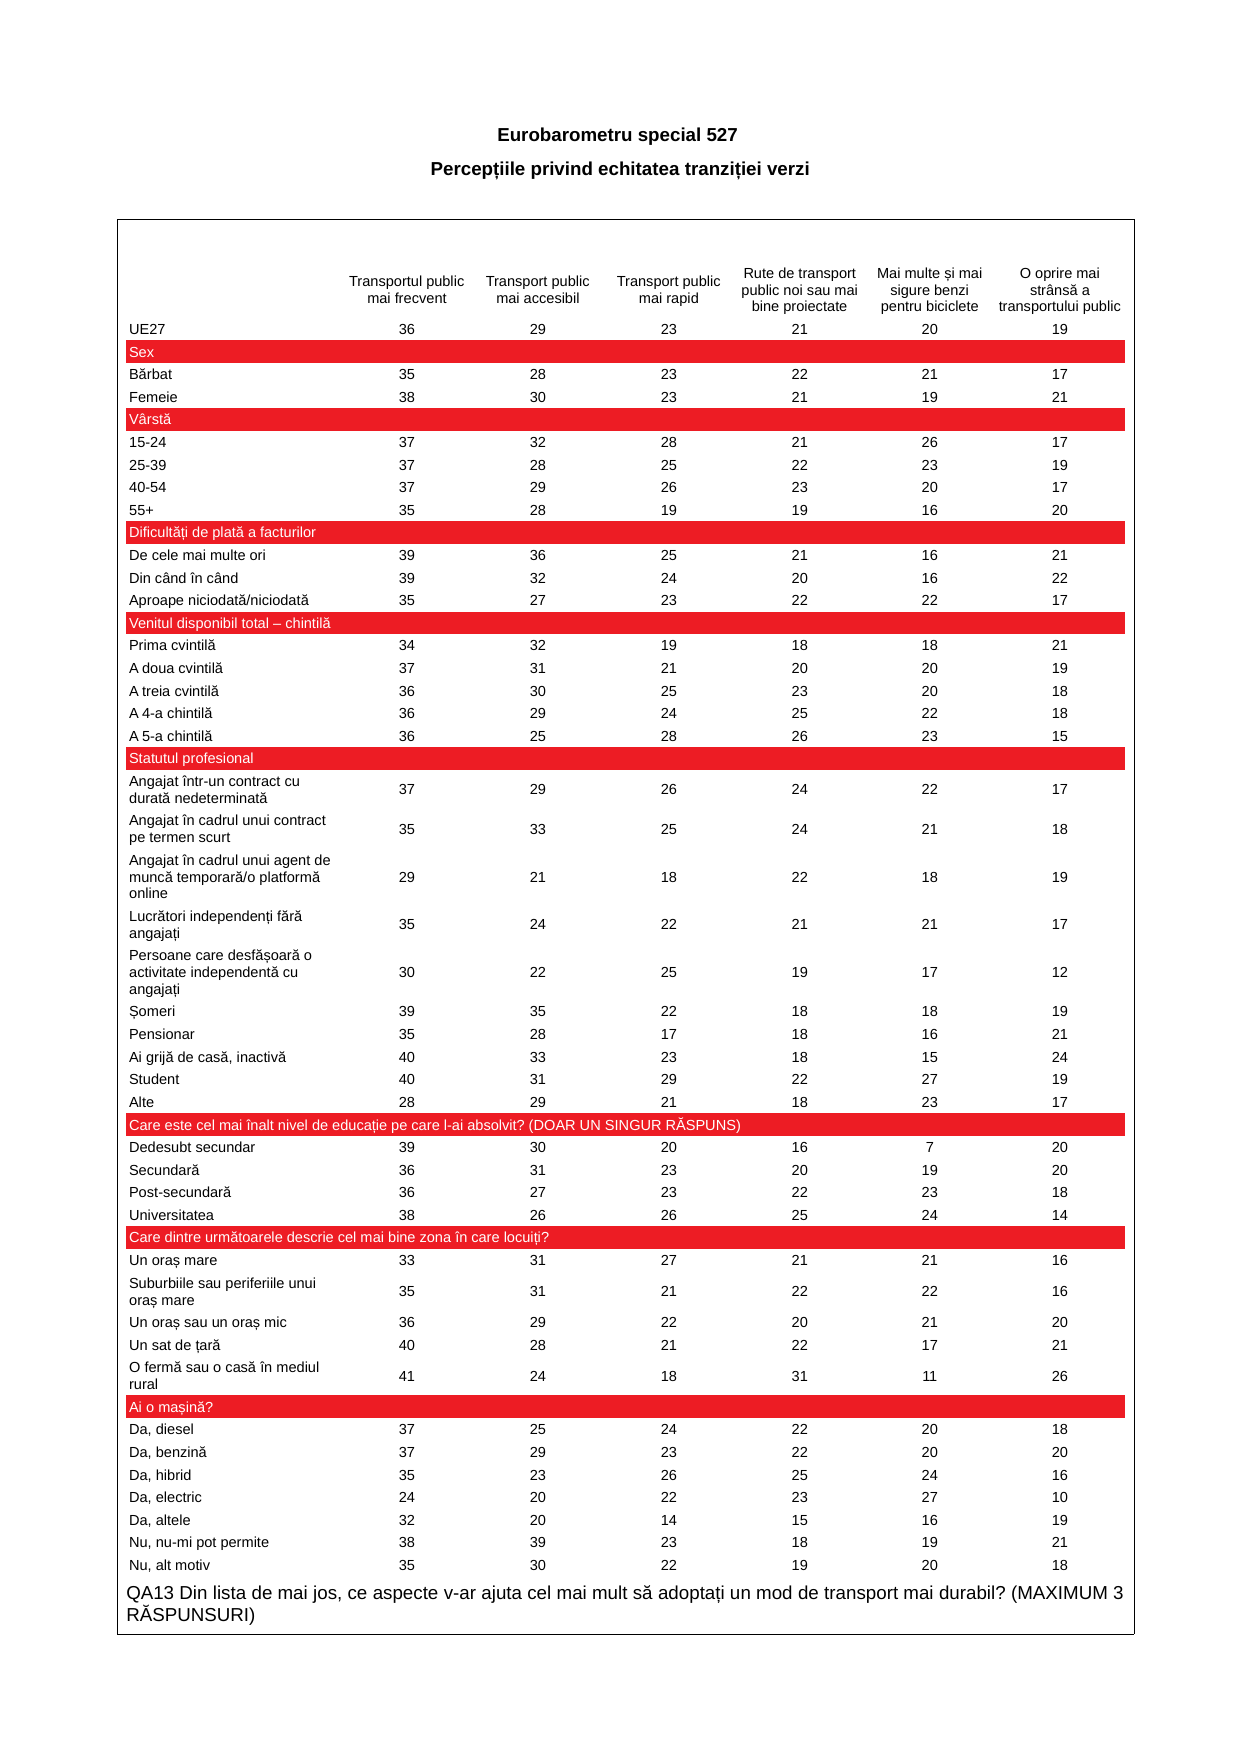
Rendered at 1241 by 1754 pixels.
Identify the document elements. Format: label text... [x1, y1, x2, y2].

table_cell 33 [472, 809, 603, 848]
table_cell 20 [603, 1136, 734, 1158]
table_cell 24 [734, 809, 865, 848]
table_cell 37 [341, 431, 472, 453]
table_cell 22 [734, 1334, 865, 1356]
table_cell [734, 340, 865, 363]
table_cell [994, 612, 1125, 634]
table_cell 21 [994, 1023, 1125, 1045]
table_cell 30 [472, 1554, 603, 1576]
table_cell 7 [865, 1136, 994, 1158]
table_header Mai multe și mai sigure benzi pentru biciclete [865, 262, 994, 318]
table_cell 17 [994, 589, 1125, 612]
table_cell 35 [341, 905, 472, 944]
table_cell 33 [472, 1045, 603, 1068]
table_cell 20 [734, 1311, 865, 1333]
table_cell 18 [734, 1091, 865, 1113]
table_cell 26 [603, 770, 734, 809]
table_cell 19 [734, 499, 865, 521]
table_cell 30 [341, 944, 472, 1000]
table_cell Ai grijă de casă, inactivă [126, 1045, 341, 1068]
table_cell 16 [994, 1463, 1125, 1486]
table_cell 39 [341, 1136, 472, 1158]
table_cell 26 [472, 1204, 603, 1226]
table_cell 19 [865, 1159, 994, 1181]
table_cell 30 [472, 386, 603, 408]
table_cell 23 [865, 725, 994, 747]
table_cell 35 [341, 499, 472, 521]
table_cell Da, benzină [126, 1441, 341, 1463]
table_cell 22 [734, 363, 865, 386]
table_cell 30 [472, 1136, 603, 1158]
table_cell 20 [865, 1418, 994, 1441]
table_cell 21 [865, 1249, 994, 1271]
table_cell 25 [472, 725, 603, 747]
table_cell 32 [341, 1509, 472, 1531]
table_cell 20 [734, 566, 865, 589]
table_cell 22 [734, 1271, 865, 1311]
table_cell 15 [865, 1045, 994, 1068]
table_cell Dificultăți de plată a facturilor [126, 521, 341, 544]
table_cell 28 [472, 453, 603, 476]
table_cell 24 [603, 1418, 734, 1441]
table_cell 22 [865, 702, 994, 724]
table_cell 16 [994, 1271, 1125, 1311]
table_cell Secundară [126, 1159, 341, 1181]
table_cell 36 [472, 544, 603, 566]
table_cell A treia cvintilă [126, 679, 341, 702]
table_cell Da, diesel [126, 1418, 341, 1441]
table_cell 25-39 [126, 453, 341, 476]
table_cell [865, 521, 994, 544]
table_cell 12 [994, 944, 1125, 1000]
table_cell [603, 340, 734, 363]
table_cell 29 [472, 476, 603, 498]
table_cell 37 [341, 657, 472, 679]
table_cell 25 [603, 944, 734, 1000]
table_cell 24 [472, 1356, 603, 1395]
table_cell [734, 408, 865, 431]
text QA13 Din lista de mai jos, ce aspecte v-ar ajuta cel mai mult să adoptați un mod de transport mai durabil? (MAXIMUM 3 RĂSPUNSURI) [126, 1582, 1125, 1625]
table_cell 27 [865, 1486, 994, 1508]
table_cell 39 [341, 1000, 472, 1023]
table_cell 28 [472, 1334, 603, 1356]
table_cell 18 [734, 1000, 865, 1023]
table_cell 28 [472, 499, 603, 521]
table_cell 16 [865, 544, 994, 566]
table_cell 20 [865, 657, 994, 679]
table_cell 36 [341, 1311, 472, 1333]
table_cell Pensionar [126, 1023, 341, 1045]
table_cell 19 [994, 453, 1125, 476]
table_cell 21 [734, 431, 865, 453]
table_cell 21 [994, 544, 1125, 566]
table_cell 19 [994, 1000, 1125, 1023]
table_header Rute de transport public noi sau mai bine proiectate [734, 262, 865, 318]
table_cell 17 [994, 363, 1125, 386]
table_cell 18 [734, 634, 865, 657]
table_cell 23 [734, 1486, 865, 1508]
table_cell 39 [341, 544, 472, 566]
table_cell 18 [994, 702, 1125, 724]
table_cell 19 [865, 386, 994, 408]
table_cell [994, 408, 1125, 431]
table_cell [603, 612, 734, 634]
table_cell 17 [603, 1023, 734, 1045]
table_cell [603, 521, 734, 544]
table_cell 16 [865, 1023, 994, 1045]
table_cell 35 [472, 1000, 603, 1023]
table_cell 17 [994, 431, 1125, 453]
table_cell 29 [472, 702, 603, 724]
table_cell [341, 747, 472, 770]
table_cell Care este cel mai înalt nivel de educație pe care l-ai absolvit? (DOAR UN SINGUR RĂSPUNS) [126, 1113, 1125, 1136]
table_cell 21 [734, 905, 865, 944]
table_cell 20 [865, 318, 994, 340]
table_cell 22 [734, 1418, 865, 1441]
table_cell 15 [994, 725, 1125, 747]
table_cell 28 [603, 431, 734, 453]
table_cell 36 [341, 318, 472, 340]
table_cell 31 [734, 1356, 865, 1395]
table_cell 18 [603, 1356, 734, 1395]
table_cell 20 [734, 657, 865, 679]
table_cell Angajat în cadrul unui contract pe termen scurt [126, 809, 341, 848]
table_cell 18 [865, 849, 994, 905]
table_cell 37 [341, 453, 472, 476]
table_cell O fermă sau o casă în mediul rural [126, 1356, 341, 1395]
table_header O oprire mai strânsă a transportului public [994, 262, 1125, 318]
table_cell 22 [603, 1486, 734, 1508]
table_cell 22 [734, 589, 865, 612]
table_cell [994, 1395, 1125, 1418]
table_cell Statutul profesional [126, 747, 341, 770]
table_cell 23 [734, 476, 865, 498]
table_cell 10 [994, 1486, 1125, 1508]
table_cell 20 [994, 1159, 1125, 1181]
table_cell 21 [603, 1091, 734, 1113]
table_cell 21 [865, 363, 994, 386]
table_cell 22 [734, 849, 865, 905]
table_cell A 4-a chintilă [126, 702, 341, 724]
table_cell 21 [994, 386, 1125, 408]
table_cell [341, 1395, 472, 1418]
table_cell 24 [603, 702, 734, 724]
table_cell 14 [994, 1204, 1125, 1226]
table_cell De cele mai multe ori [126, 544, 341, 566]
table_header Transport public mai rapid [603, 262, 734, 318]
table_cell 16 [994, 1249, 1125, 1271]
table_cell Da, altele [126, 1509, 341, 1531]
table_cell 23 [603, 1045, 734, 1068]
table_cell 37 [341, 770, 472, 809]
table_cell [734, 1395, 865, 1418]
table_cell 22 [734, 1068, 865, 1091]
table_cell 22 [734, 453, 865, 476]
table_cell 21 [734, 544, 865, 566]
table_cell 18 [994, 1181, 1125, 1204]
table_cell 24 [734, 770, 865, 809]
table_cell 23 [603, 1441, 734, 1463]
table_cell [994, 521, 1125, 544]
table_cell 20 [472, 1509, 603, 1531]
table_cell Aproape niciodată/niciodată [126, 589, 341, 612]
table_cell 32 [472, 634, 603, 657]
table_cell 21 [603, 1271, 734, 1311]
table_cell 20 [994, 1136, 1125, 1158]
table_cell 26 [994, 1356, 1125, 1395]
table_cell 29 [341, 849, 472, 905]
table_cell 18 [994, 1554, 1125, 1576]
table_cell 16 [734, 1136, 865, 1158]
table_cell 23 [603, 1159, 734, 1181]
table_cell 35 [341, 809, 472, 848]
table_cell Un oraș mare [126, 1249, 341, 1271]
table_cell 29 [472, 770, 603, 809]
table_cell 22 [603, 1554, 734, 1576]
table_cell 21 [603, 1334, 734, 1356]
table_cell [472, 408, 603, 431]
table_cell 19 [603, 634, 734, 657]
table_cell 17 [865, 1334, 994, 1356]
table_cell 19 [734, 1554, 865, 1576]
table_cell [472, 1395, 603, 1418]
table_cell 22 [865, 1271, 994, 1311]
table_cell Da, electric [126, 1486, 341, 1508]
table_cell 18 [734, 1045, 865, 1068]
table_cell 23 [603, 1531, 734, 1554]
table_cell 18 [994, 809, 1125, 848]
table_cell 18 [865, 1000, 994, 1023]
table_cell [603, 408, 734, 431]
table_cell 28 [472, 1023, 603, 1045]
table_cell [472, 747, 603, 770]
table_cell 29 [472, 1091, 603, 1113]
table_cell 27 [472, 1181, 603, 1204]
table_cell 19 [994, 318, 1125, 340]
table_cell Lucrători independenți fără angajați [126, 905, 341, 944]
table_cell 40 [341, 1068, 472, 1091]
table_cell 24 [994, 1045, 1125, 1068]
table_cell Sex [126, 340, 341, 363]
table_cell Universitatea [126, 1204, 341, 1226]
table_cell [865, 747, 994, 770]
table_cell 25 [603, 809, 734, 848]
table_cell 23 [603, 589, 734, 612]
table_cell 19 [603, 499, 734, 521]
table_cell 36 [341, 679, 472, 702]
table_cell 32 [472, 566, 603, 589]
table_cell 24 [603, 566, 734, 589]
table_cell 20 [472, 1486, 603, 1508]
table_cell 23 [865, 1091, 994, 1113]
table_cell [865, 340, 994, 363]
table_cell [994, 340, 1125, 363]
table_cell UE27 [126, 318, 341, 340]
table_cell 35 [341, 1554, 472, 1576]
table_cell 31 [472, 1159, 603, 1181]
table_cell 37 [341, 1441, 472, 1463]
table_cell 28 [472, 363, 603, 386]
table_cell 23 [603, 318, 734, 340]
table_cell 28 [603, 725, 734, 747]
table_cell 33 [341, 1249, 472, 1271]
table_cell Dedesubt secundar [126, 1136, 341, 1158]
table_cell 16 [865, 566, 994, 589]
table_cell [341, 521, 472, 544]
table_cell 21 [734, 1249, 865, 1271]
table_cell Din când în când [126, 566, 341, 589]
table_cell 20 [994, 1441, 1125, 1463]
table_cell 24 [341, 1486, 472, 1508]
table_cell 34 [341, 634, 472, 657]
table_cell 19 [734, 944, 865, 1000]
table_cell [865, 408, 994, 431]
table_cell 25 [734, 1204, 865, 1226]
table_cell 27 [603, 1249, 734, 1271]
table_cell 20 [994, 1311, 1125, 1333]
table_cell 35 [341, 1463, 472, 1486]
table_cell 36 [341, 725, 472, 747]
table_cell 30 [472, 679, 603, 702]
table_cell 32 [472, 431, 603, 453]
table_header Transportul public mai frecvent [341, 262, 472, 318]
table_cell 31 [472, 1068, 603, 1091]
table_cell 35 [341, 1023, 472, 1045]
table_cell 20 [734, 1159, 865, 1181]
table_cell 37 [341, 476, 472, 498]
table_cell 15 [734, 1509, 865, 1531]
table_cell 40-54 [126, 476, 341, 498]
table_cell 31 [472, 1249, 603, 1271]
table_cell Șomeri [126, 1000, 341, 1023]
table_cell 31 [472, 1271, 603, 1311]
table_cell [472, 521, 603, 544]
table_cell 16 [865, 1509, 994, 1531]
table_cell [603, 747, 734, 770]
table_cell 25 [734, 1463, 865, 1486]
table_cell 36 [341, 702, 472, 724]
table_cell 25 [603, 679, 734, 702]
table_cell 22 [603, 905, 734, 944]
table_cell [341, 408, 472, 431]
table_cell Prima cvintilă [126, 634, 341, 657]
table_cell 23 [865, 453, 994, 476]
table_cell 24 [865, 1204, 994, 1226]
table_cell 27 [865, 1068, 994, 1091]
table_cell 18 [994, 679, 1125, 702]
table_cell 21 [994, 1334, 1125, 1356]
table_cell 25 [734, 702, 865, 724]
table_cell 23 [472, 1463, 603, 1486]
table_cell [734, 521, 865, 544]
table_cell 23 [603, 1181, 734, 1204]
table_cell 38 [341, 1531, 472, 1554]
table_cell [734, 747, 865, 770]
table_cell 26 [603, 1204, 734, 1226]
table_cell 18 [603, 849, 734, 905]
table_cell 21 [603, 657, 734, 679]
table_cell 17 [994, 476, 1125, 498]
table_cell Angajat în cadrul unui agent de muncă temporară/o platformă online [126, 849, 341, 905]
table_cell 26 [865, 431, 994, 453]
table_cell 23 [734, 679, 865, 702]
table_cell 21 [865, 905, 994, 944]
table_cell 19 [994, 849, 1125, 905]
table_cell 21 [865, 1311, 994, 1333]
table_cell Ai o mașină? [126, 1395, 341, 1418]
table_cell 18 [865, 634, 994, 657]
table_cell 19 [865, 1531, 994, 1554]
table_cell 17 [865, 944, 994, 1000]
table_cell 38 [341, 386, 472, 408]
table_cell 17 [994, 1091, 1125, 1113]
table_cell Post-secundară [126, 1181, 341, 1204]
table_cell 20 [994, 499, 1125, 521]
table_cell 40 [341, 1334, 472, 1356]
table_cell 22 [472, 944, 603, 1000]
table_cell 27 [472, 589, 603, 612]
table_cell 41 [341, 1356, 472, 1395]
table_cell 19 [994, 1068, 1125, 1091]
table_cell Venitul disponibil total – chintilă [126, 612, 603, 634]
table_cell 37 [341, 1418, 472, 1441]
table_cell Un sat de țară [126, 1334, 341, 1356]
table_cell 24 [472, 905, 603, 944]
table_cell 36 [341, 1181, 472, 1204]
table_cell 19 [994, 1509, 1125, 1531]
table_cell 23 [865, 1181, 994, 1204]
table_cell 29 [472, 1441, 603, 1463]
table_cell 18 [994, 1418, 1125, 1441]
table_cell Alte [126, 1091, 341, 1113]
table_cell 20 [865, 476, 994, 498]
table_cell [865, 1226, 994, 1249]
table_cell 31 [472, 657, 603, 679]
table_cell 25 [603, 453, 734, 476]
table_cell 29 [603, 1068, 734, 1091]
table_cell 21 [472, 849, 603, 905]
table_cell 20 [865, 1441, 994, 1463]
table_cell 21 [734, 386, 865, 408]
table_cell 21 [734, 318, 865, 340]
table_cell [341, 340, 472, 363]
table_cell 36 [341, 1159, 472, 1181]
table_cell [994, 747, 1125, 770]
table_cell [472, 340, 603, 363]
table_cell 26 [603, 476, 734, 498]
table_cell 18 [734, 1531, 865, 1554]
table_cell [865, 612, 994, 634]
table_cell 17 [994, 770, 1125, 809]
table_cell 24 [865, 1463, 994, 1486]
table_cell Suburbiile sau periferiile unui oraș mare [126, 1271, 341, 1311]
table_cell 39 [341, 566, 472, 589]
table_cell 20 [865, 1554, 994, 1576]
table_cell 35 [341, 363, 472, 386]
table_cell 21 [994, 634, 1125, 657]
table_cell 22 [865, 589, 994, 612]
table_cell 22 [865, 770, 994, 809]
table_cell 40 [341, 1045, 472, 1068]
table_cell Student [126, 1068, 341, 1091]
table_cell 25 [603, 544, 734, 566]
table_cell 21 [865, 809, 994, 848]
table_cell Persoane care desfășoară o activitate independentă cu angajați [126, 944, 341, 1000]
table_cell [994, 1226, 1125, 1249]
table_cell Angajat într-un contract cu durată nedeterminată [126, 770, 341, 809]
table_cell 23 [603, 363, 734, 386]
table_cell 55+ [126, 499, 341, 521]
table_cell 20 [865, 679, 994, 702]
table_cell Femeie [126, 386, 341, 408]
table_cell 15-24 [126, 431, 341, 453]
table_cell 22 [734, 1441, 865, 1463]
table_cell 29 [472, 1311, 603, 1333]
table_cell 18 [734, 1023, 865, 1045]
table_cell [603, 1395, 734, 1418]
table_cell Da, hibrid [126, 1463, 341, 1486]
table_cell Vârstă [126, 408, 341, 431]
table_cell 22 [994, 566, 1125, 589]
table_cell Bărbat [126, 363, 341, 386]
table_cell 26 [734, 725, 865, 747]
table_cell [865, 1395, 994, 1418]
table_header [126, 262, 341, 318]
table_cell 38 [341, 1204, 472, 1226]
table_cell Nu, nu-mi pot permite [126, 1531, 341, 1554]
table_cell Nu, alt motiv [126, 1554, 341, 1576]
table_cell 17 [994, 905, 1125, 944]
table_cell 35 [341, 1271, 472, 1311]
table_cell 23 [603, 386, 734, 408]
table_cell 35 [341, 589, 472, 612]
table_cell Un oraș sau un oraș mic [126, 1311, 341, 1333]
table_cell A 5-a chintilă [126, 725, 341, 747]
table_cell 25 [472, 1418, 603, 1441]
table_cell 22 [603, 1311, 734, 1333]
table_cell Care dintre următoarele descrie cel mai bine zona în care locuiți? [126, 1226, 865, 1249]
table_header Transport public mai accesibil [472, 262, 603, 318]
table_cell A doua cvintilă [126, 657, 341, 679]
table_cell 39 [472, 1531, 603, 1554]
table_cell 16 [865, 499, 994, 521]
table_cell [734, 612, 865, 634]
table_cell 21 [994, 1531, 1125, 1554]
table_cell 22 [734, 1181, 865, 1204]
table_cell 26 [603, 1463, 734, 1486]
table_cell 29 [472, 318, 603, 340]
table_cell 11 [865, 1356, 994, 1395]
table_cell 14 [603, 1509, 734, 1531]
table_cell 22 [603, 1000, 734, 1023]
table_cell 28 [341, 1091, 472, 1113]
table_cell 19 [994, 657, 1125, 679]
